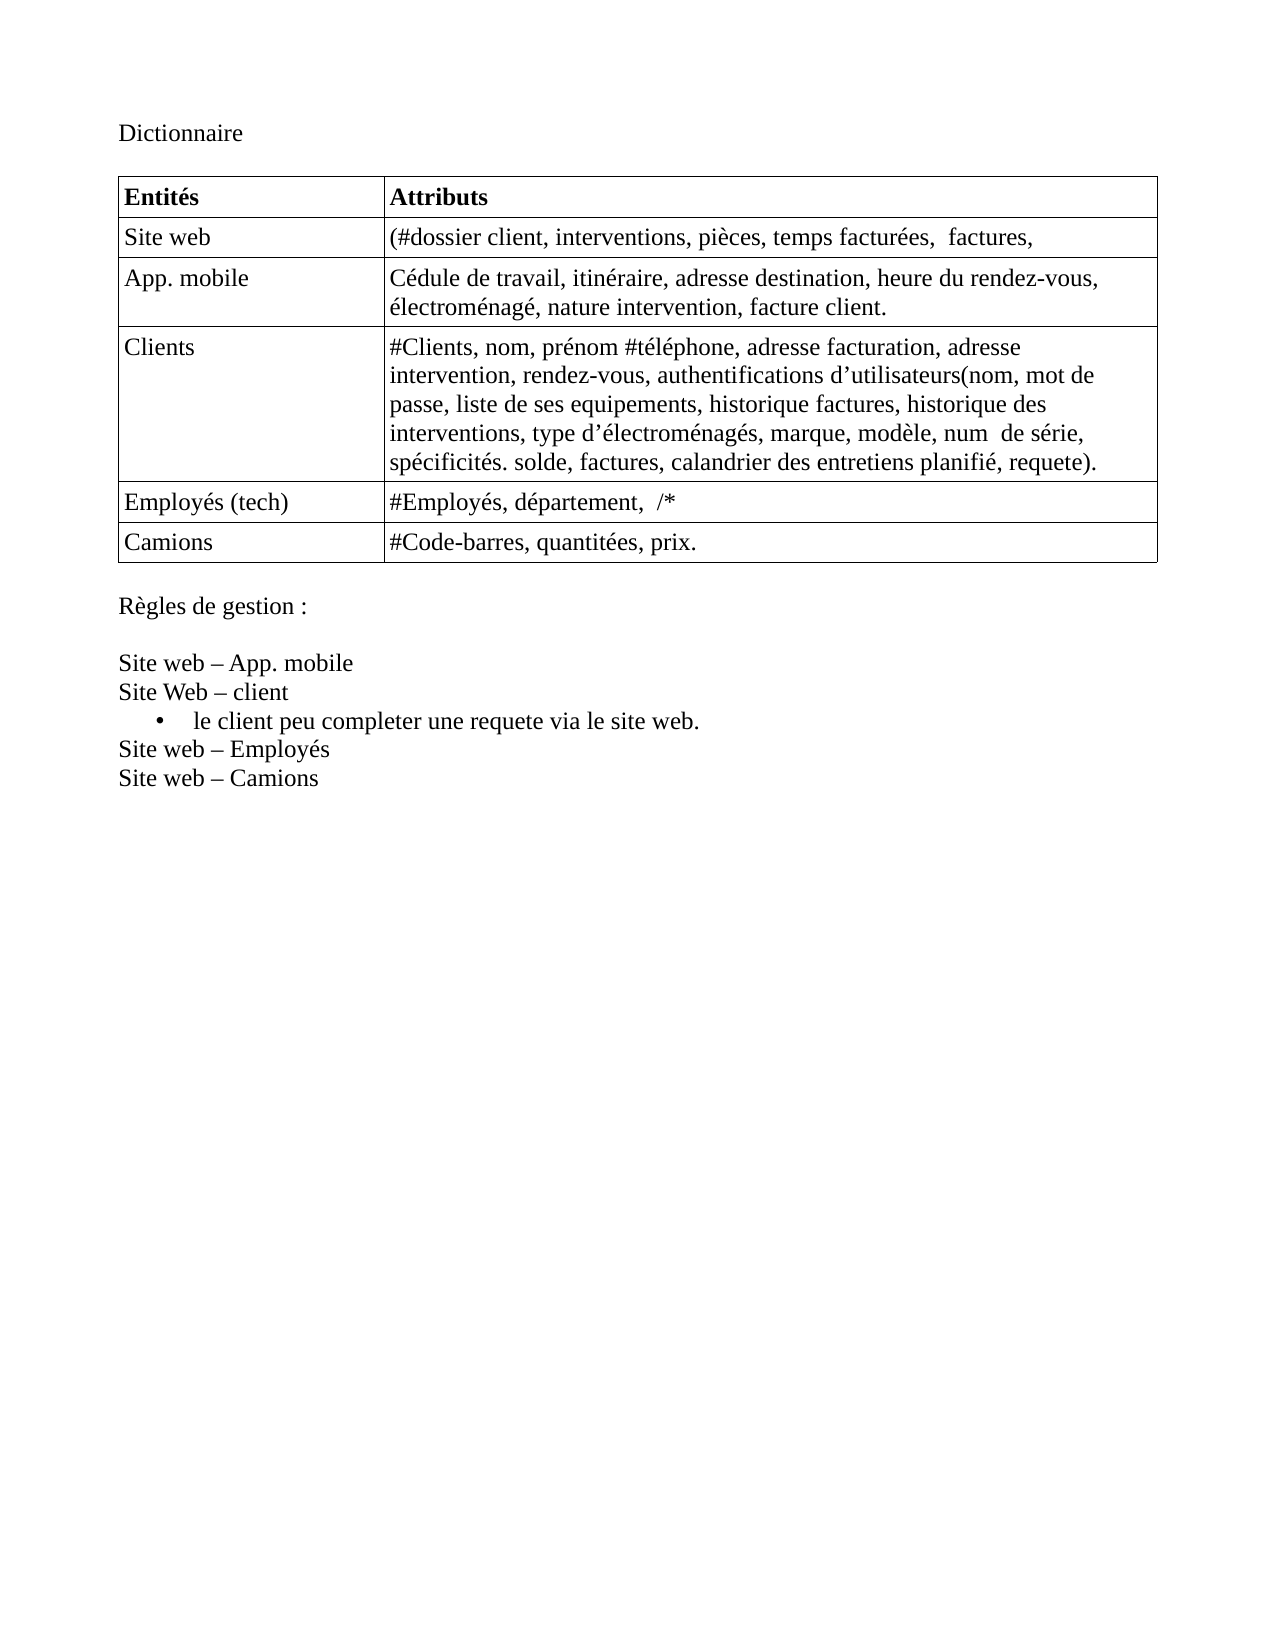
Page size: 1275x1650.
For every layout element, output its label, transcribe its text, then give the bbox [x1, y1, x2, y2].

text Règles de gestion : [118, 591, 1157, 619]
table_cell Cédule de travail, itinéraire, adresse destination, heure du rendez-vous, électroménagé, nature intervention, facture client. [385, 258, 1157, 326]
table_cell Site web [119, 218, 384, 257]
table_cell #Code-barres, quantitées, prix. [385, 523, 1157, 562]
list le client peu completer une requete via le site web. [156, 706, 1157, 734]
table_cell Camions [119, 523, 384, 562]
table_cell #Clients, nom, prénom #téléphone, adresse facturation, adresse intervention, rendez-vous, authentifications d’utilisateurs(nom, mot de passe, liste de ses equipements, historique factures, historique des interventions, type d’électroménagés, marque, modèle, num de série, spécificités. solde, factures, calandrier des entretiens planifié, requete). [385, 327, 1157, 481]
table_cell App. mobile [119, 258, 384, 326]
table_cell (#dossier client, interventions, pièces, temps facturées, factures, [385, 218, 1157, 257]
table_header Attributs [385, 177, 1157, 217]
text Site Web – client [118, 677, 1157, 706]
table_header Entités [119, 177, 384, 217]
text Site web – Camions [118, 763, 1157, 792]
table_cell Employés (tech) [119, 482, 384, 522]
table_cell #Employés, département, /* [385, 482, 1157, 522]
text Site web – Employés [118, 734, 1157, 763]
text Site web – App. mobile [118, 648, 1157, 677]
table_cell Clients [119, 327, 384, 481]
